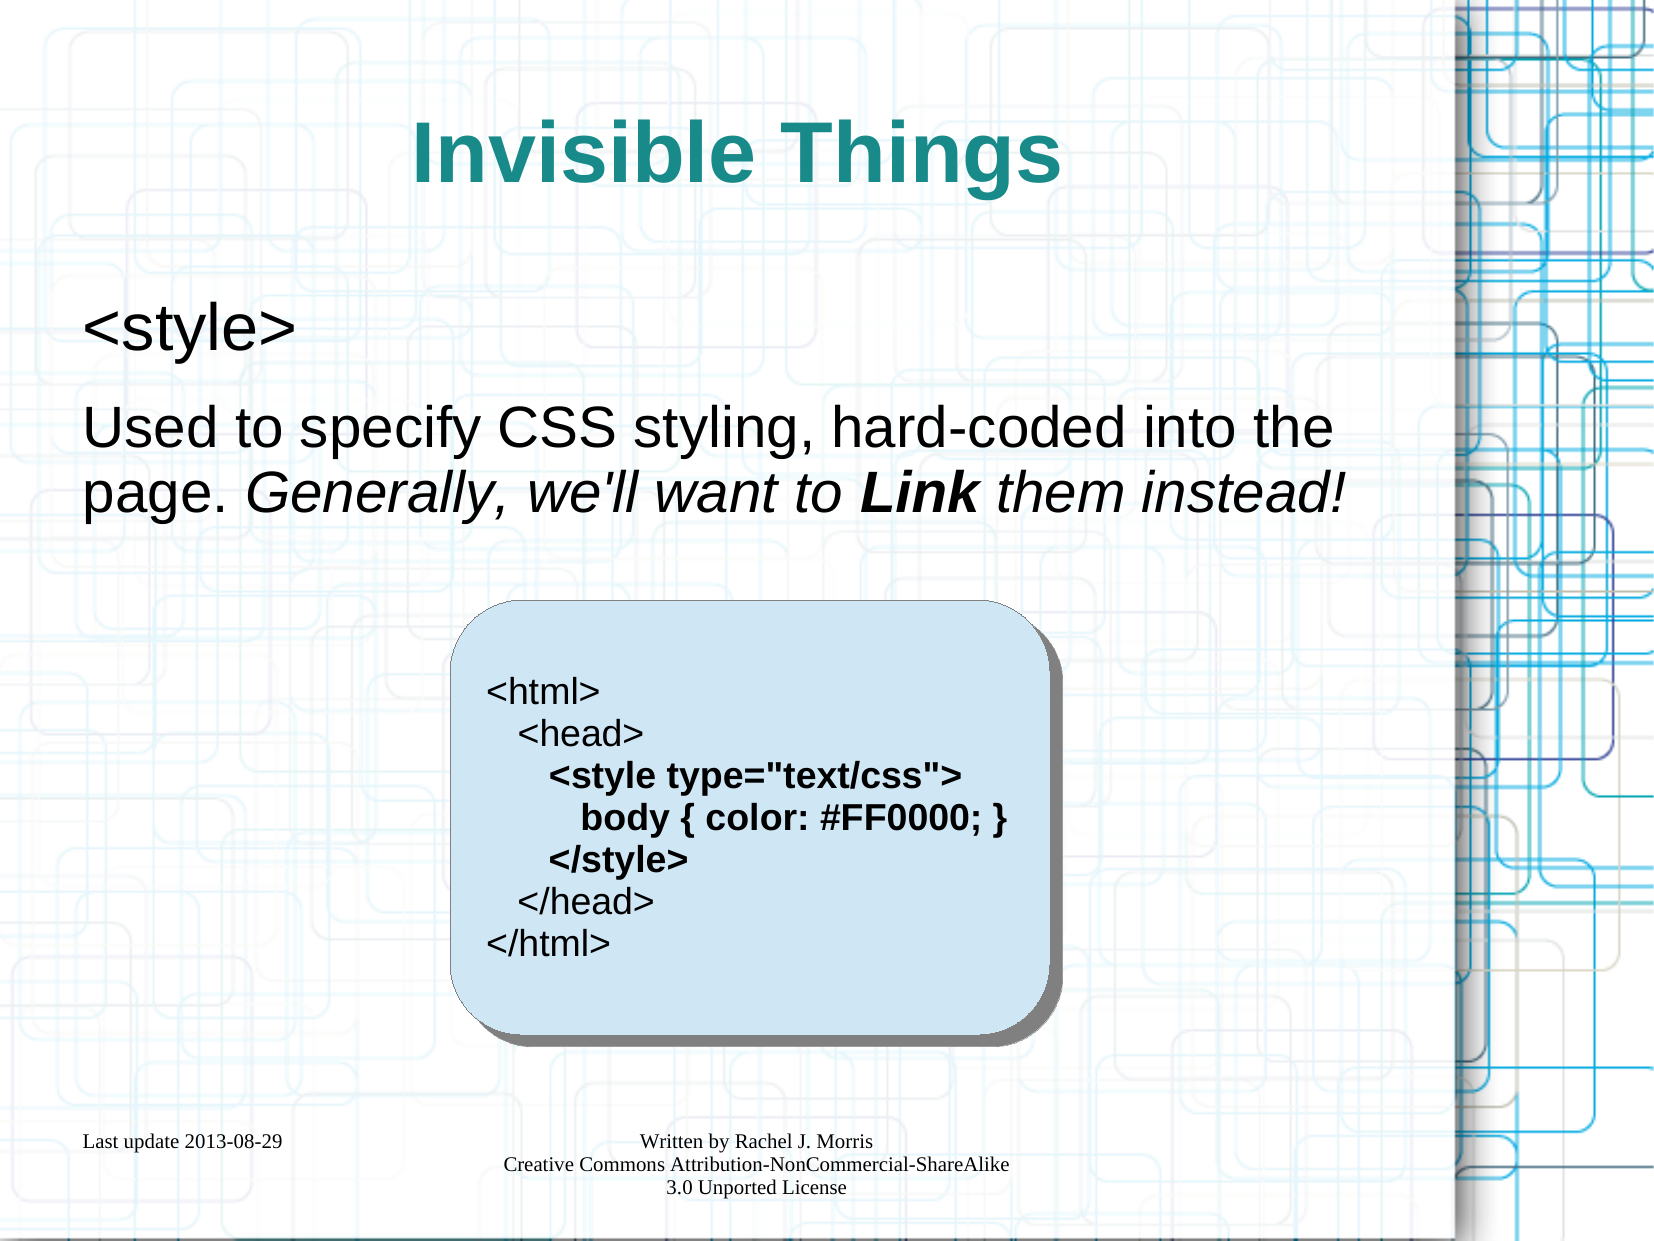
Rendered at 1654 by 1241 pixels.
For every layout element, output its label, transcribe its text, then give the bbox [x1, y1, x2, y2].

list <style> Used to specify CSS styling, hard-coded into the page. Generally, we'll want to Link them instead! [82, 290, 1418, 601]
title Invisible Things [59, 49, 1418, 257]
text_box <html> <head> <style type="text/css"> body { color: #FF0000; } </style> </head> </html> [450, 600, 1051, 1036]
picture [0, 0, 1654, 1241]
